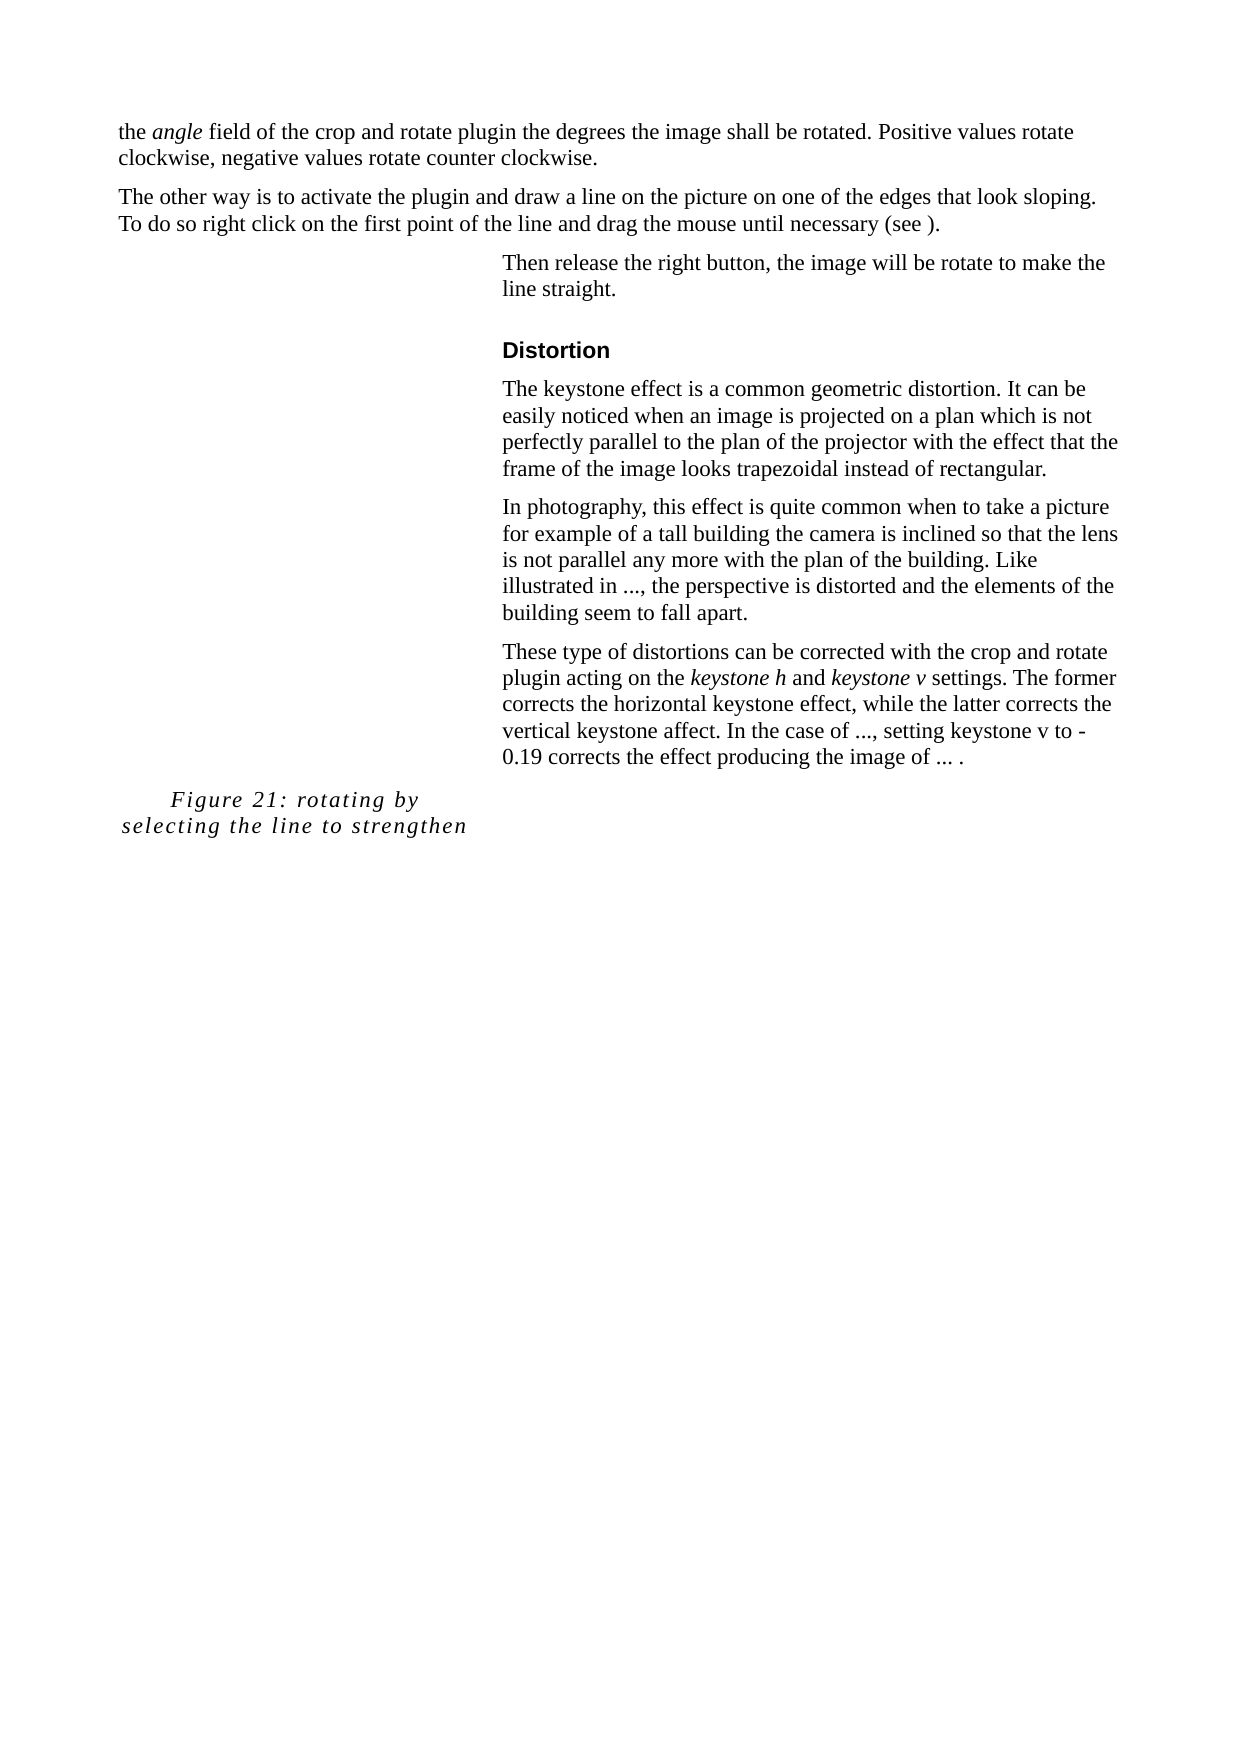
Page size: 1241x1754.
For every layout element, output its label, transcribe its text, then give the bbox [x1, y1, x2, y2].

text These type of distortions can be corrected with the crop and rotate plugin acting on the keystone h and keystone v settings. The former corrects the horizontal keystone effect, while the latter corrects the vertical keystone affect. In the case of ..., setting keystone v to -0.19 corrects the effect producing the image of ... . [472, 638, 1122, 769]
text Then release the right button, the image will be rotate to make the line straight. [118, 248, 1122, 301]
text The other way is to activate the plugin and draw a line on the picture on one of the edges that look sloping. To do so right click on the first point of the line and drag the mouse until necessary (see ). [118, 183, 1122, 236]
text the angle field of the crop and rotate plugin the degrees the image shall be rotated. Positive values rotate clockwise, negative values rotate counter clockwise. [118, 118, 1122, 171]
text The keystone effect is a common geometric distortion. It can be easily noticed when an image is projected on a plan which is not perfectly parallel to the plan of the projector with the effect that the frame of the image looks trapezoidal instead of rectangular. [472, 376, 1122, 481]
text Figure 21: rotating by selecting the line to strengthen [118, 261, 472, 838]
text In photography, this effect is quite common when to take a picture for example of a tall building the camera is inclined so that the lens is not parallel any more with the plan of the building. Like illustrated in ..., the perspective is distorted and the elements of the building seem to fall apart. [472, 493, 1122, 625]
subtitle Distortion [472, 337, 1122, 364]
